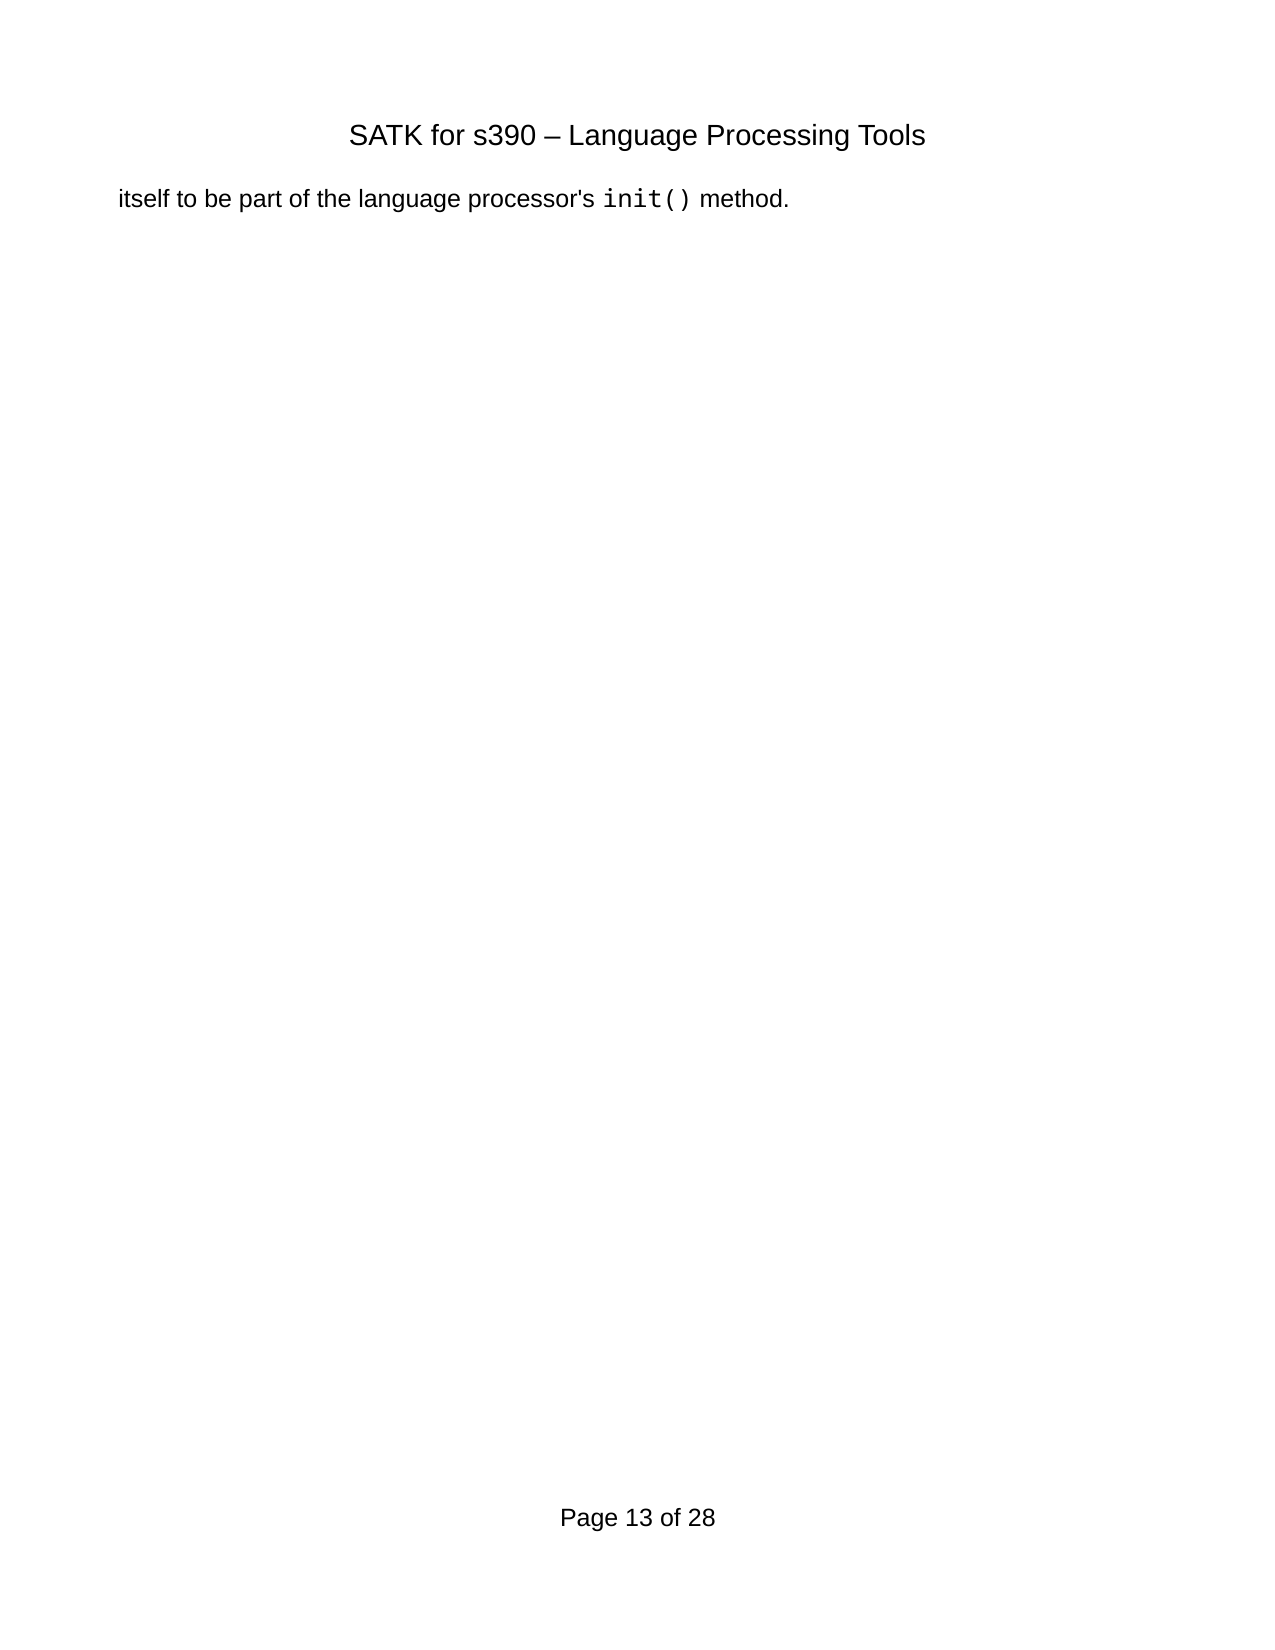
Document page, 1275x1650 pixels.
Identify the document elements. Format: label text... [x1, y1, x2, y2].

text itself to be part of the language processor's init() method. [118, 181, 1157, 215]
